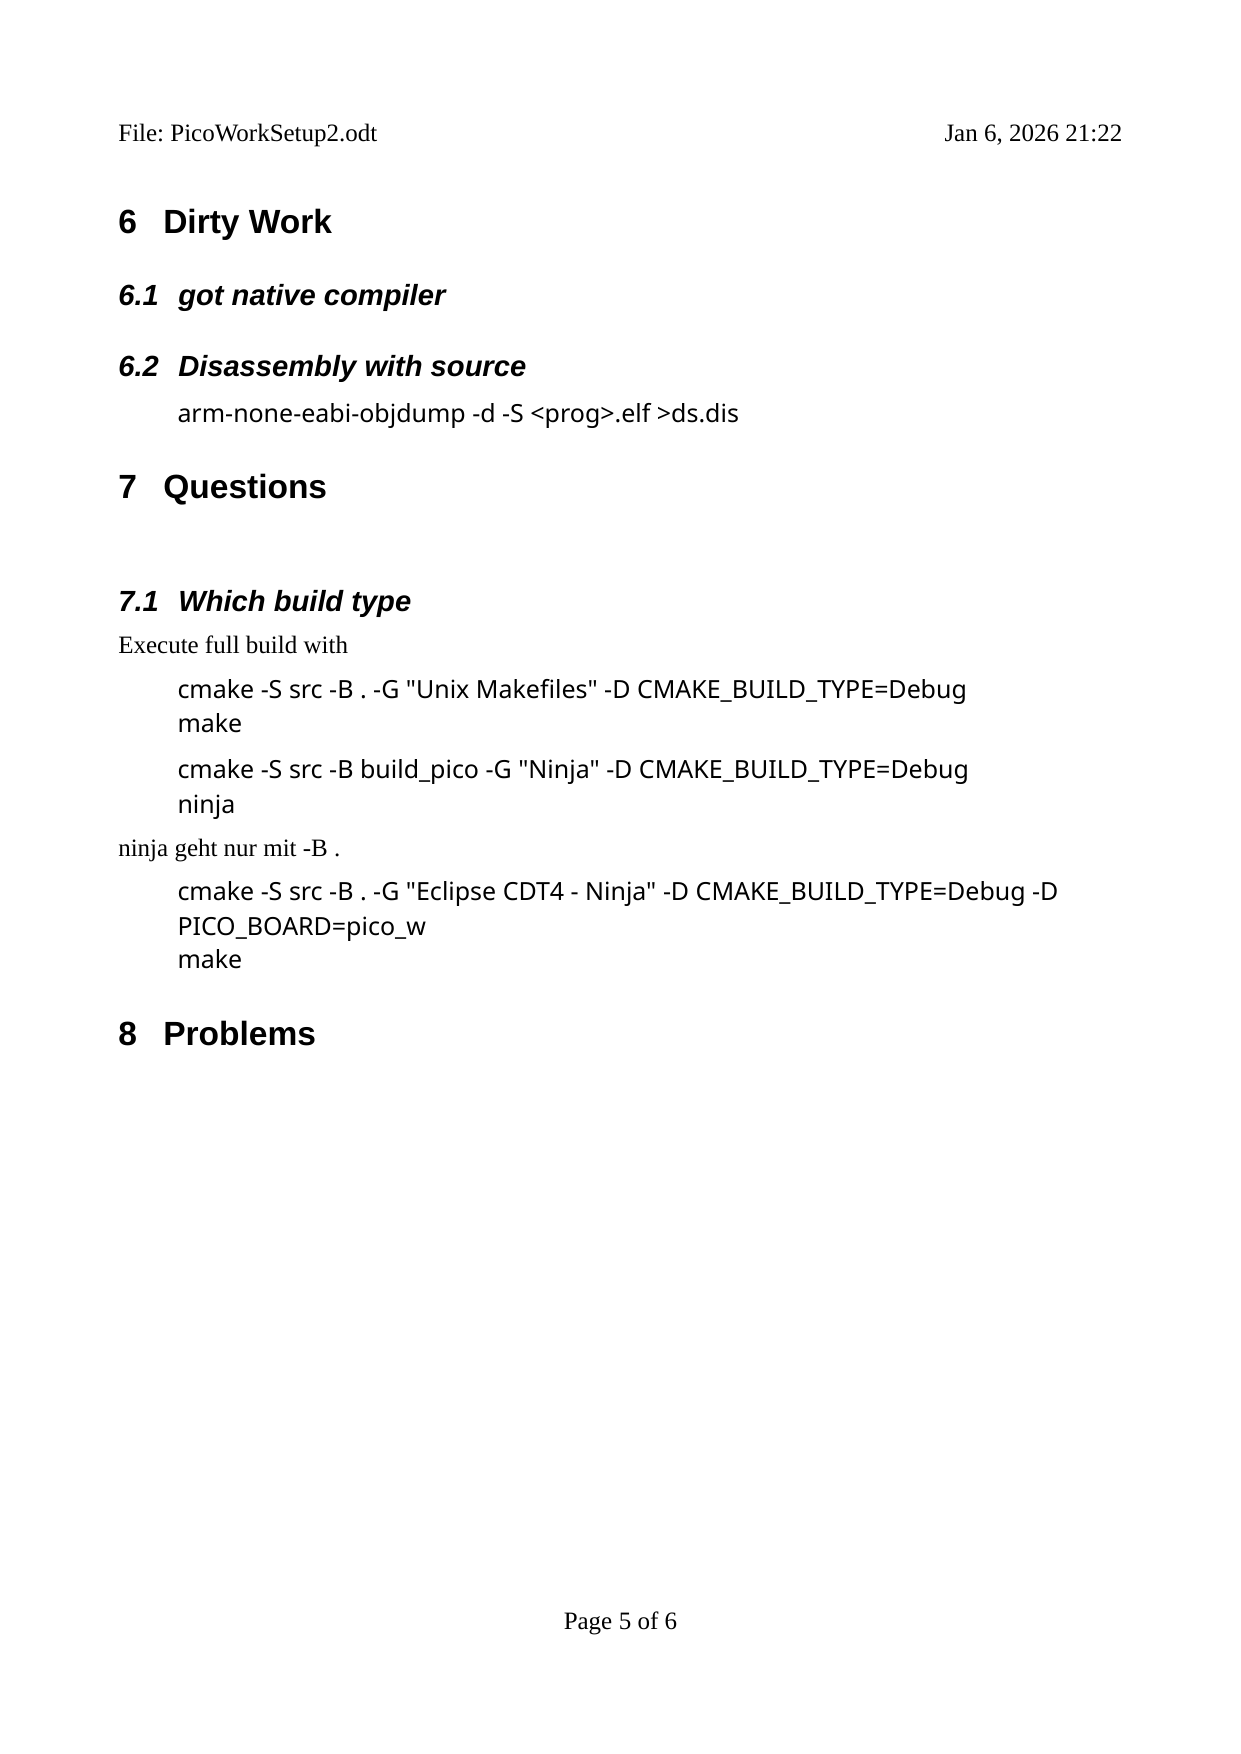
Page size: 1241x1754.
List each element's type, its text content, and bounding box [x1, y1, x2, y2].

text Execute full build with [118, 630, 1122, 659]
text cmake -S src -B . -G "Eclipse CDT4 - Ninja" -D CMAKE_BUILD_TYPE=Debug -D PICO_BOARD=pico_w make [177, 874, 1122, 976]
subtitle Which build type [118, 584, 1122, 618]
text ninja geht nur mit -B . [118, 833, 1122, 862]
subtitle got native compiler [118, 278, 1122, 312]
text cmake -S src -B build_pico -G "Ninja" -D CMAKE_BUILD_TYPE=Debug ninja [177, 752, 1122, 820]
subtitle Problems [118, 1014, 1122, 1052]
subtitle Questions [118, 467, 1122, 506]
text arm-none-eabi-objdump -d -S <prog>.elf >ds.dis [177, 395, 1122, 429]
subtitle Dirty Work [118, 202, 1122, 241]
subtitle Disassembly with source [118, 349, 1122, 383]
text cmake -S src -B . -G "Unix Makefiles" -D CMAKE_BUILD_TYPE=Debug make [177, 672, 1122, 740]
